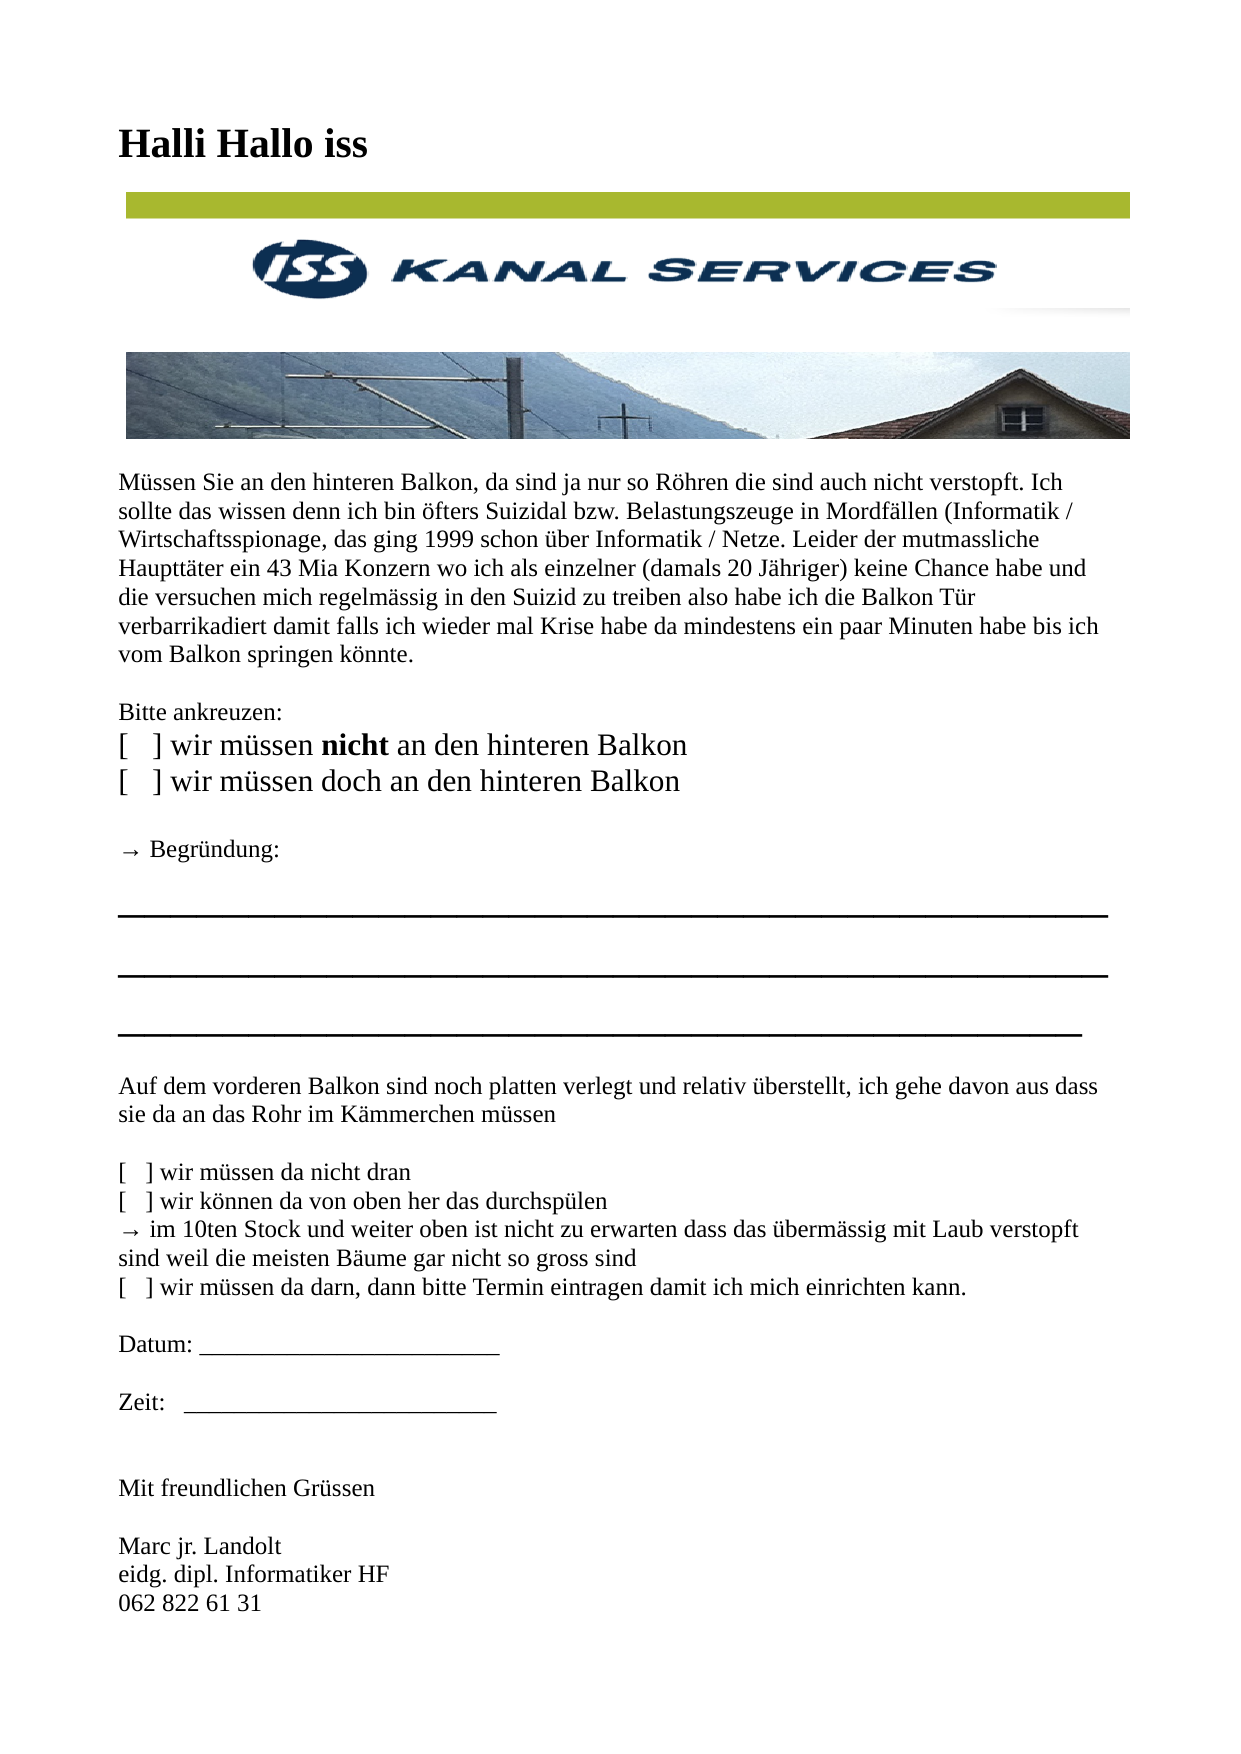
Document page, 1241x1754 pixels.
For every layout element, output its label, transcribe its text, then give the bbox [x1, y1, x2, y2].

text eidg. dipl. Informatiker HF [118, 1559, 1122, 1588]
text → Begründung: [118, 834, 1122, 862]
text _________________________________________________________________________________________________________________ [118, 862, 1122, 1042]
text [ ] wir müssen da nicht dran [118, 1157, 1122, 1186]
text Auf dem vorderen Balkon sind noch platten verlegt und relativ überstellt, ich gehe davon aus dass sie da an das Rohr im Kämmerchen müssen [118, 1071, 1122, 1128]
text Halli Hallo iss [118, 118, 1122, 166]
text [ ] wir können da von oben her das durchspülen [118, 1186, 1122, 1214]
picture [126, 192, 1130, 439]
text Bitte ankreuzen: [118, 697, 1122, 726]
text Marc jr. Landolt [118, 1531, 1122, 1559]
text [ ] wir müssen doch an den hinteren Balkon [118, 762, 1122, 798]
text → im 10ten Stock und weiter oben ist nicht zu erwarten dass das übermässig mit Laub verstopft sind weil die meisten Bäume gar nicht so gross sind [118, 1214, 1122, 1272]
text 062 822 61 31 [118, 1588, 1122, 1617]
text Zeit: _________________________ [118, 1387, 1122, 1416]
text Mit freundlichen Grüssen [118, 1473, 1122, 1502]
text [ ] wir müssen da darn, dann bitte Termin eintragen damit ich mich einrichten kann. [118, 1272, 1122, 1301]
text Datum: ________________________ [118, 1329, 1122, 1358]
text [ ] wir müssen nicht an den hinteren Balkon [118, 726, 1122, 762]
text Müssen Sie an den hinteren Balkon, da sind ja nur so Röhren die sind auch nicht verstopft. Ich sollte das wissen denn ich bin öfters Suizidal bzw. Belastungszeuge in Mordfällen (Informatik / Wirtschaftsspionage, das ging 1999 schon über Informatik / Netze. Leider der mutmassliche Haupttäter ein 43 Mia Konzern wo ich als einzelner (damals 20 Jähriger) keine Chance habe und die versuchen mich regelmässig in den Suizid zu treiben also habe ich die Balkon Tür verbarrikadiert damit falls ich wieder mal Krise habe da mindestens ein paar Minuten habe bis ich vom Balkon springen könnte. [118, 467, 1122, 668]
